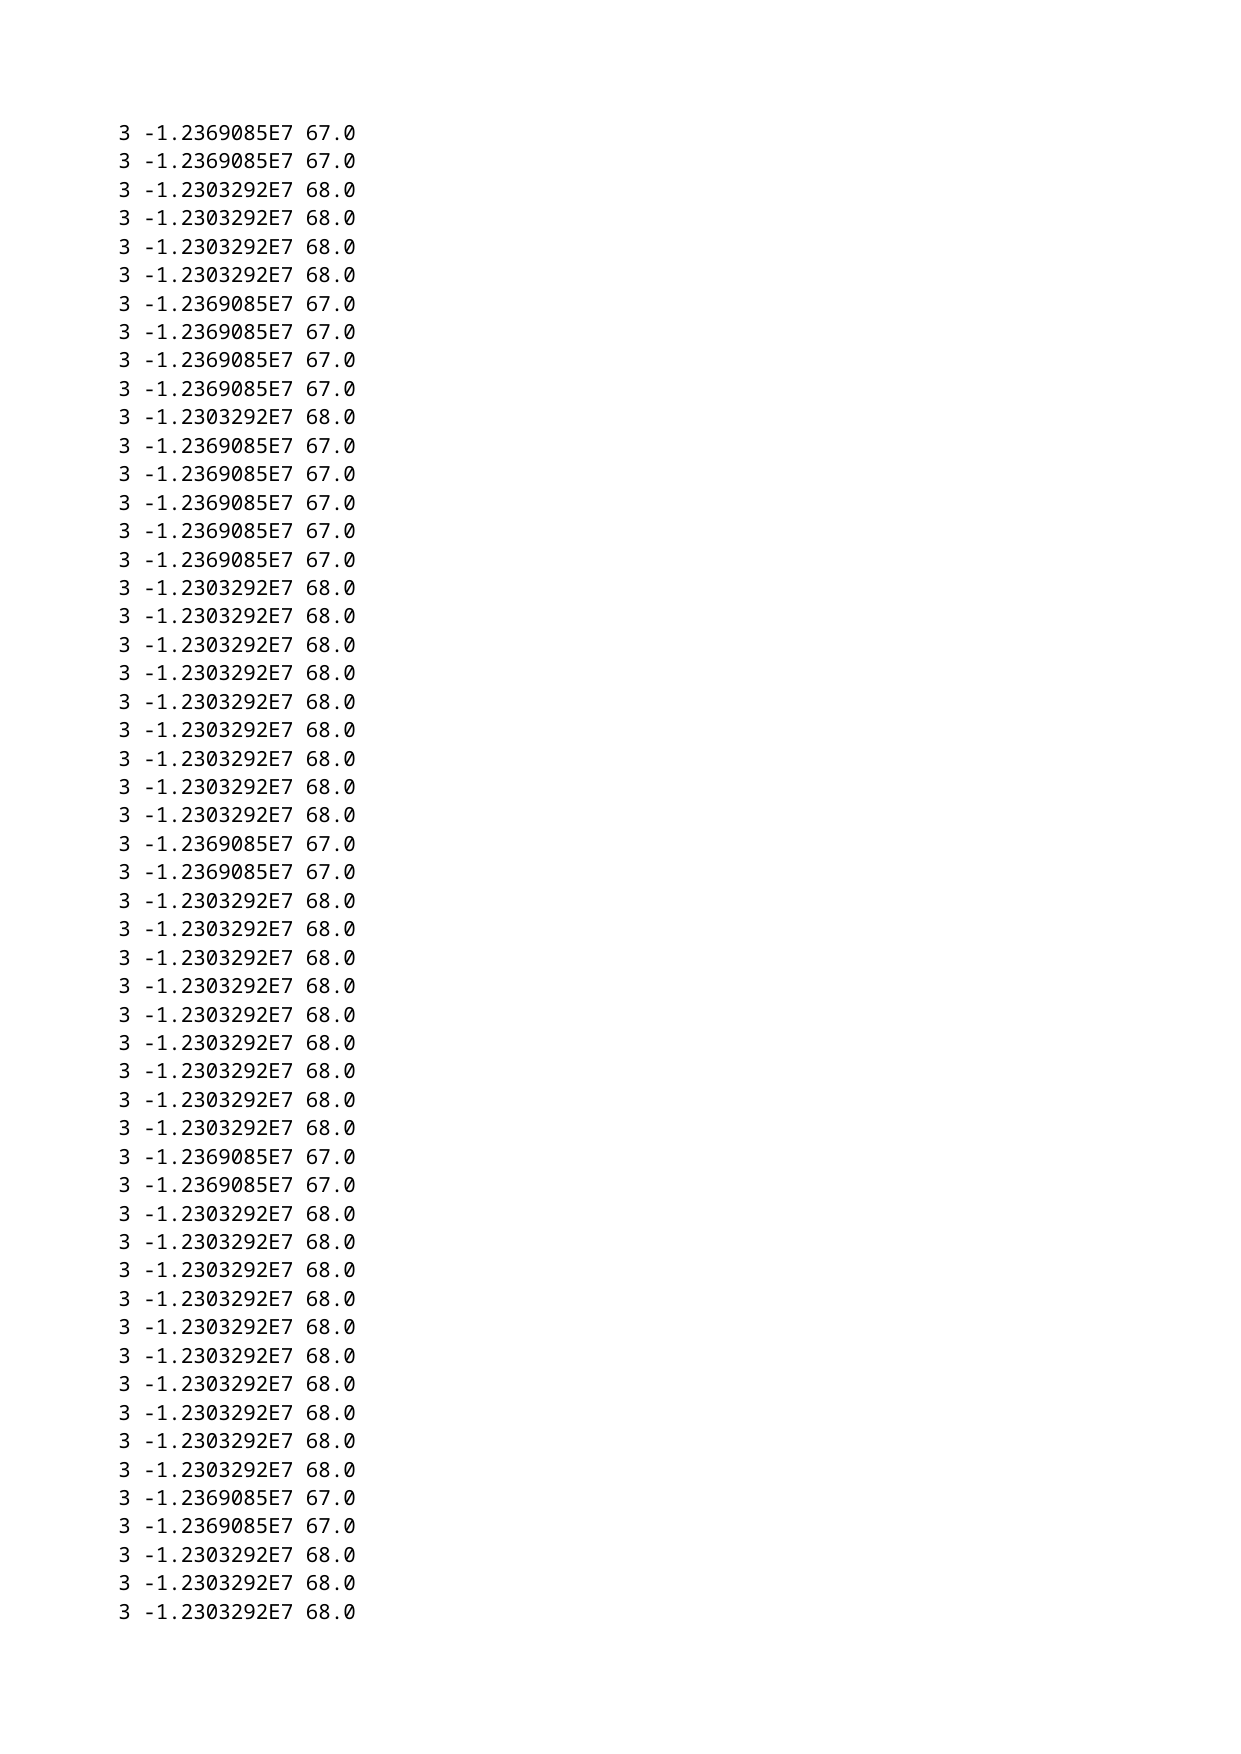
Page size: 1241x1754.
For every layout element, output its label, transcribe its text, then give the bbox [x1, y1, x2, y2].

text 3 -1.2303292E7 68.0 [118, 658, 1122, 687]
text 3 -1.2303292E7 68.0 [118, 1369, 1122, 1398]
text 3 -1.2303292E7 68.0 [118, 801, 1122, 829]
text 3 -1.2303292E7 68.0 [118, 573, 1122, 602]
text 3 -1.2369085E7 67.0 [118, 857, 1122, 886]
text 3 -1.2369085E7 67.0 [118, 118, 1122, 147]
text 3 -1.2369085E7 67.0 [118, 1483, 1122, 1512]
text 3 -1.2303292E7 68.0 [118, 630, 1122, 658]
text 3 -1.2369085E7 67.0 [118, 1170, 1122, 1199]
text 3 -1.2303292E7 68.0 [118, 1540, 1122, 1568]
text 3 -1.2303292E7 68.0 [118, 1227, 1122, 1256]
text 3 -1.2369085E7 67.0 [118, 147, 1122, 175]
text 3 -1.2303292E7 68.0 [118, 687, 1122, 715]
text 3 -1.2303292E7 68.0 [118, 602, 1122, 630]
text 3 -1.2369085E7 67.0 [118, 317, 1122, 346]
text 3 -1.2303292E7 68.0 [118, 1568, 1122, 1597]
text 3 -1.2303292E7 68.0 [118, 1057, 1122, 1085]
text 3 -1.2303292E7 68.0 [118, 943, 1122, 971]
text 3 -1.2303292E7 68.0 [118, 914, 1122, 943]
text 3 -1.2303292E7 68.0 [118, 1113, 1122, 1142]
text 3 -1.2369085E7 67.0 [118, 1142, 1122, 1170]
text 3 -1.2303292E7 68.0 [118, 232, 1122, 260]
text 3 -1.2303292E7 68.0 [118, 203, 1122, 232]
text 3 -1.2303292E7 68.0 [118, 1199, 1122, 1227]
text 3 -1.2303292E7 68.0 [118, 402, 1122, 431]
text 3 -1.2369085E7 67.0 [118, 488, 1122, 516]
text 3 -1.2369085E7 67.0 [118, 459, 1122, 488]
text 3 -1.2303292E7 68.0 [118, 1398, 1122, 1426]
text 3 -1.2369085E7 67.0 [118, 374, 1122, 402]
text 3 -1.2303292E7 68.0 [118, 886, 1122, 914]
text 3 -1.2369085E7 67.0 [118, 516, 1122, 545]
text 3 -1.2303292E7 68.0 [118, 260, 1122, 289]
text 3 -1.2303292E7 68.0 [118, 1312, 1122, 1341]
text 3 -1.2303292E7 68.0 [118, 1284, 1122, 1312]
text 3 -1.2303292E7 68.0 [118, 1085, 1122, 1113]
text 3 -1.2369085E7 67.0 [118, 829, 1122, 857]
text 3 -1.2303292E7 68.0 [118, 971, 1122, 1000]
text 3 -1.2303292E7 68.0 [118, 715, 1122, 744]
text 3 -1.2369085E7 67.0 [118, 1512, 1122, 1540]
text 3 -1.2303292E7 68.0 [118, 744, 1122, 772]
text 3 -1.2369085E7 67.0 [118, 545, 1122, 573]
text 3 -1.2303292E7 68.0 [118, 1000, 1122, 1028]
text 3 -1.2369085E7 67.0 [118, 431, 1122, 459]
text 3 -1.2303292E7 68.0 [118, 1341, 1122, 1369]
text 3 -1.2303292E7 68.0 [118, 175, 1122, 203]
text 3 -1.2303292E7 68.0 [118, 1455, 1122, 1483]
text 3 -1.2303292E7 68.0 [118, 1426, 1122, 1455]
text 3 -1.2303292E7 68.0 [118, 772, 1122, 801]
text 3 -1.2303292E7 68.0 [118, 1597, 1122, 1625]
text 3 -1.2303292E7 68.0 [118, 1028, 1122, 1057]
text 3 -1.2369085E7 67.0 [118, 346, 1122, 374]
text 3 -1.2303292E7 68.0 [118, 1256, 1122, 1284]
text 3 -1.2369085E7 67.0 [118, 289, 1122, 317]
